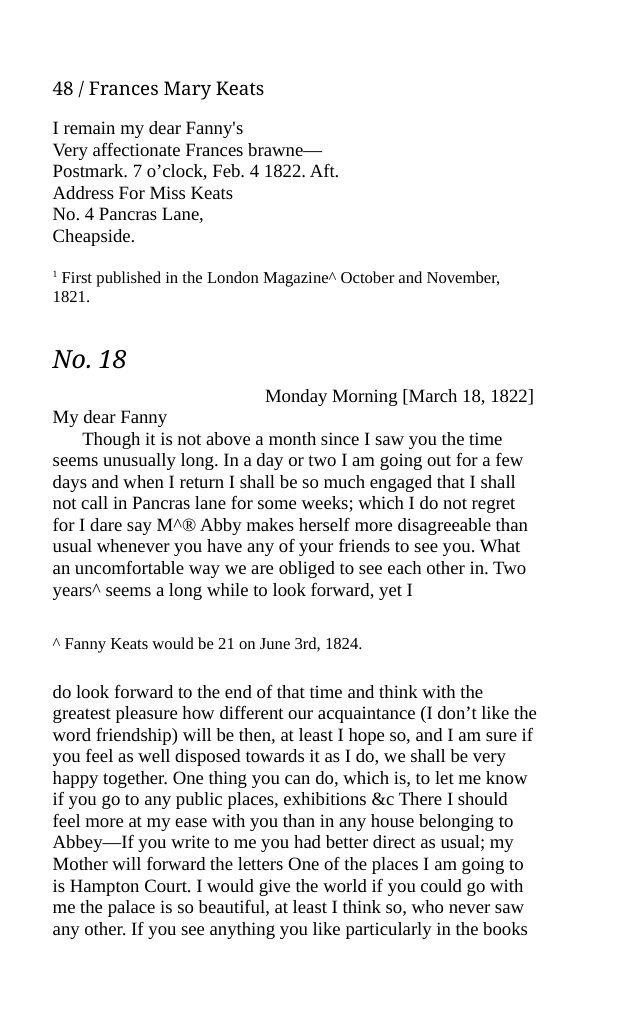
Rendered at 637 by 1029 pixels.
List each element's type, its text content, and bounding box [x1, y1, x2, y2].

text Postmark. 7 o’clock, Feb. 4 1822. Aft. [52, 160, 538, 182]
text Cheapside. [52, 225, 538, 246]
text Though it is not above a month since I saw you the time seems unusually long. In a day or two I am going out for a few days and when I return I shall be so much engaged that I shall not call in Pancras lane for some weeks; which I do not regret for I dare say M^® Abby makes herself more disagreeable than usual whenever you have any of your friends to see you. What an uncomfortable way we are obliged to see each other in. Two years^ seems a long while to look forward, yet I [52, 428, 538, 600]
text Very affectionate Frances brawne— [52, 139, 538, 160]
subtitle No. 18 [52, 341, 538, 376]
text Address For Miss Keats [52, 182, 538, 203]
text Monday Morning [March 18, 1822] [52, 384, 538, 406]
text do look forward to the end of that time and think with the greatest pleasure how different our acquaintance (I don’t like the word friendship) will be then, at least I hope so, and I am sure if you feel as well disposed towards it as I do, we shall be very happy together. One thing you can do, which is, to let me know if you go to any public places, exhibitions &c There I should feel more at my ease with you than in any house belonging to Abbey—If you write to me you had better direct as usual; my Mother will forward the letters One of the places I am going to is Hampton Court. I would give the world if you could go with me the palace is so beautiful, at least I think so, who never saw any other. If you see anything you like particularly in the books [52, 681, 538, 939]
text My dear Fanny [52, 406, 538, 428]
text 1 First published in the London Magazine^ October and November, 1821. [52, 268, 538, 306]
text No. 4 Pancras Lane, [52, 203, 538, 225]
text I remain my dear Fanny's [52, 117, 538, 139]
text ^ Fanny Keats would be 21 on June 3rd, 1824. [52, 634, 538, 653]
